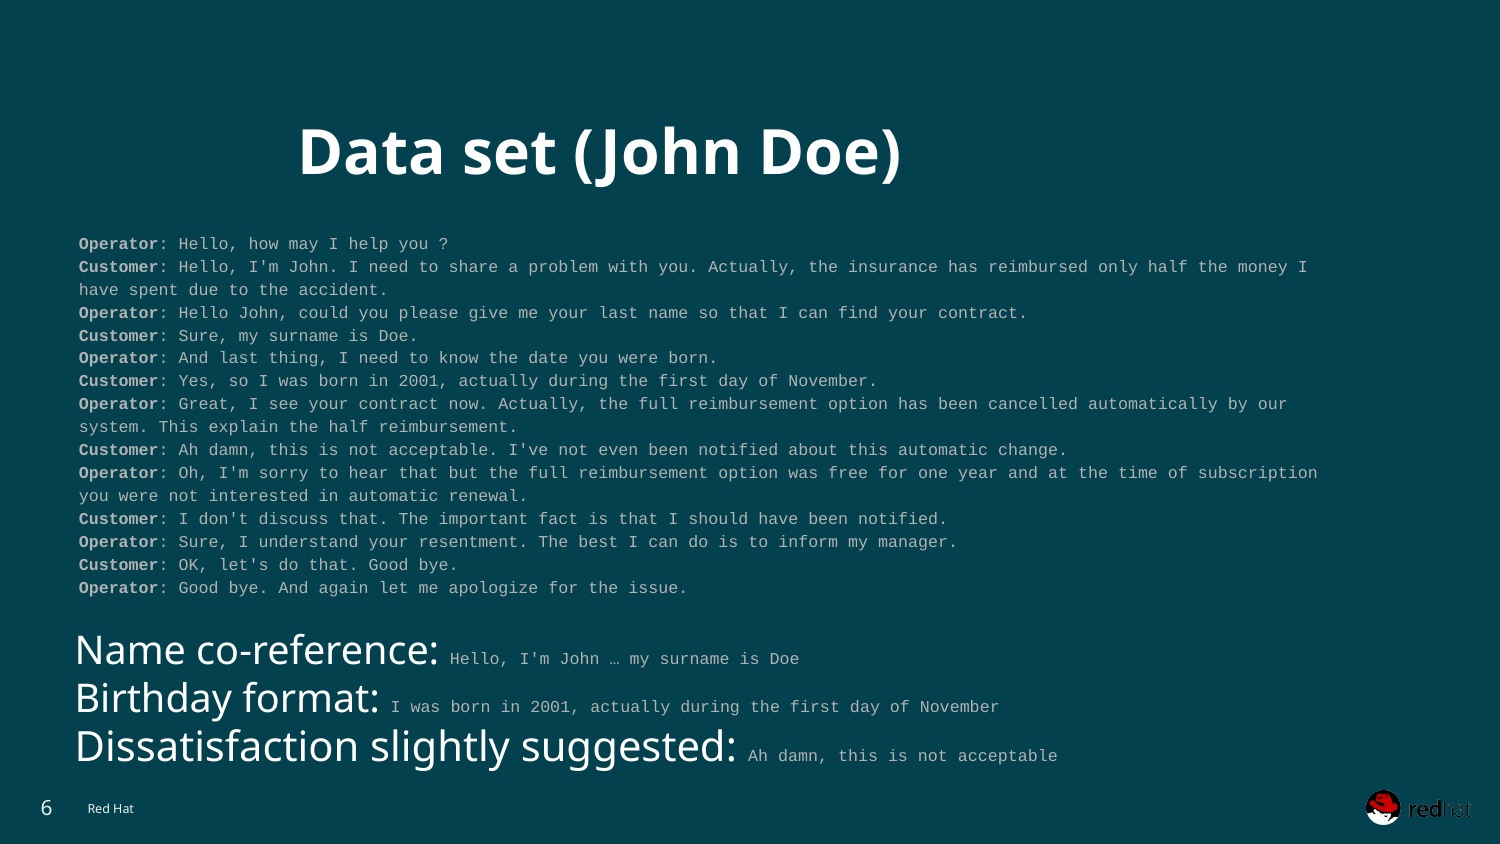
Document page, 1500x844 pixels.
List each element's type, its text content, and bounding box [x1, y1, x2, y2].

picture [1366, 790, 1474, 825]
slide_number [16, 776, 77, 842]
text_box Operator: Hello, how may I help you ? Customer: Hello, I'm John. I need to share a problem with you. Actually, the insurance has reimbursed only half the money I have spent due to the accident. Operator: Hello John, could you please give me your last name so that I can find your contract. Customer: Sure, my surname is Doe. Operator: And last thing, I need to know the date you were born. Customer: Yes, so I was born in 2001, actually during the first day of November. Operator: Great, I see your contract now. Actually, the full reimbursement option has been cancelled automatically by our system. This explain the half reimbursement. Customer: Ah damn, this is not acceptable. I've not even been notified about this automatic change. Operator: Oh, I'm sorry to hear that but the full reimbursement option was free for one year and at the time of subscription you were not interested in automatic renewal. Customer: I don't discuss that. The important fact is that I should have been notified. Operator: Sure, I understand your resentment. The best I can do is to inform my manager. Customer: OK, let's do that. Good bye. Operator: Good bye. And again let me apologize for the issue. Name co-reference: Hello, I'm John … my surname is Doe Birthday format: I was born in 2001, actually during the first day of November Dissatisfaction slightly suggested: Ah damn, this is not acceptable [59, 214, 1359, 786]
text_box Data set (John Doe) [282, 96, 1445, 202]
